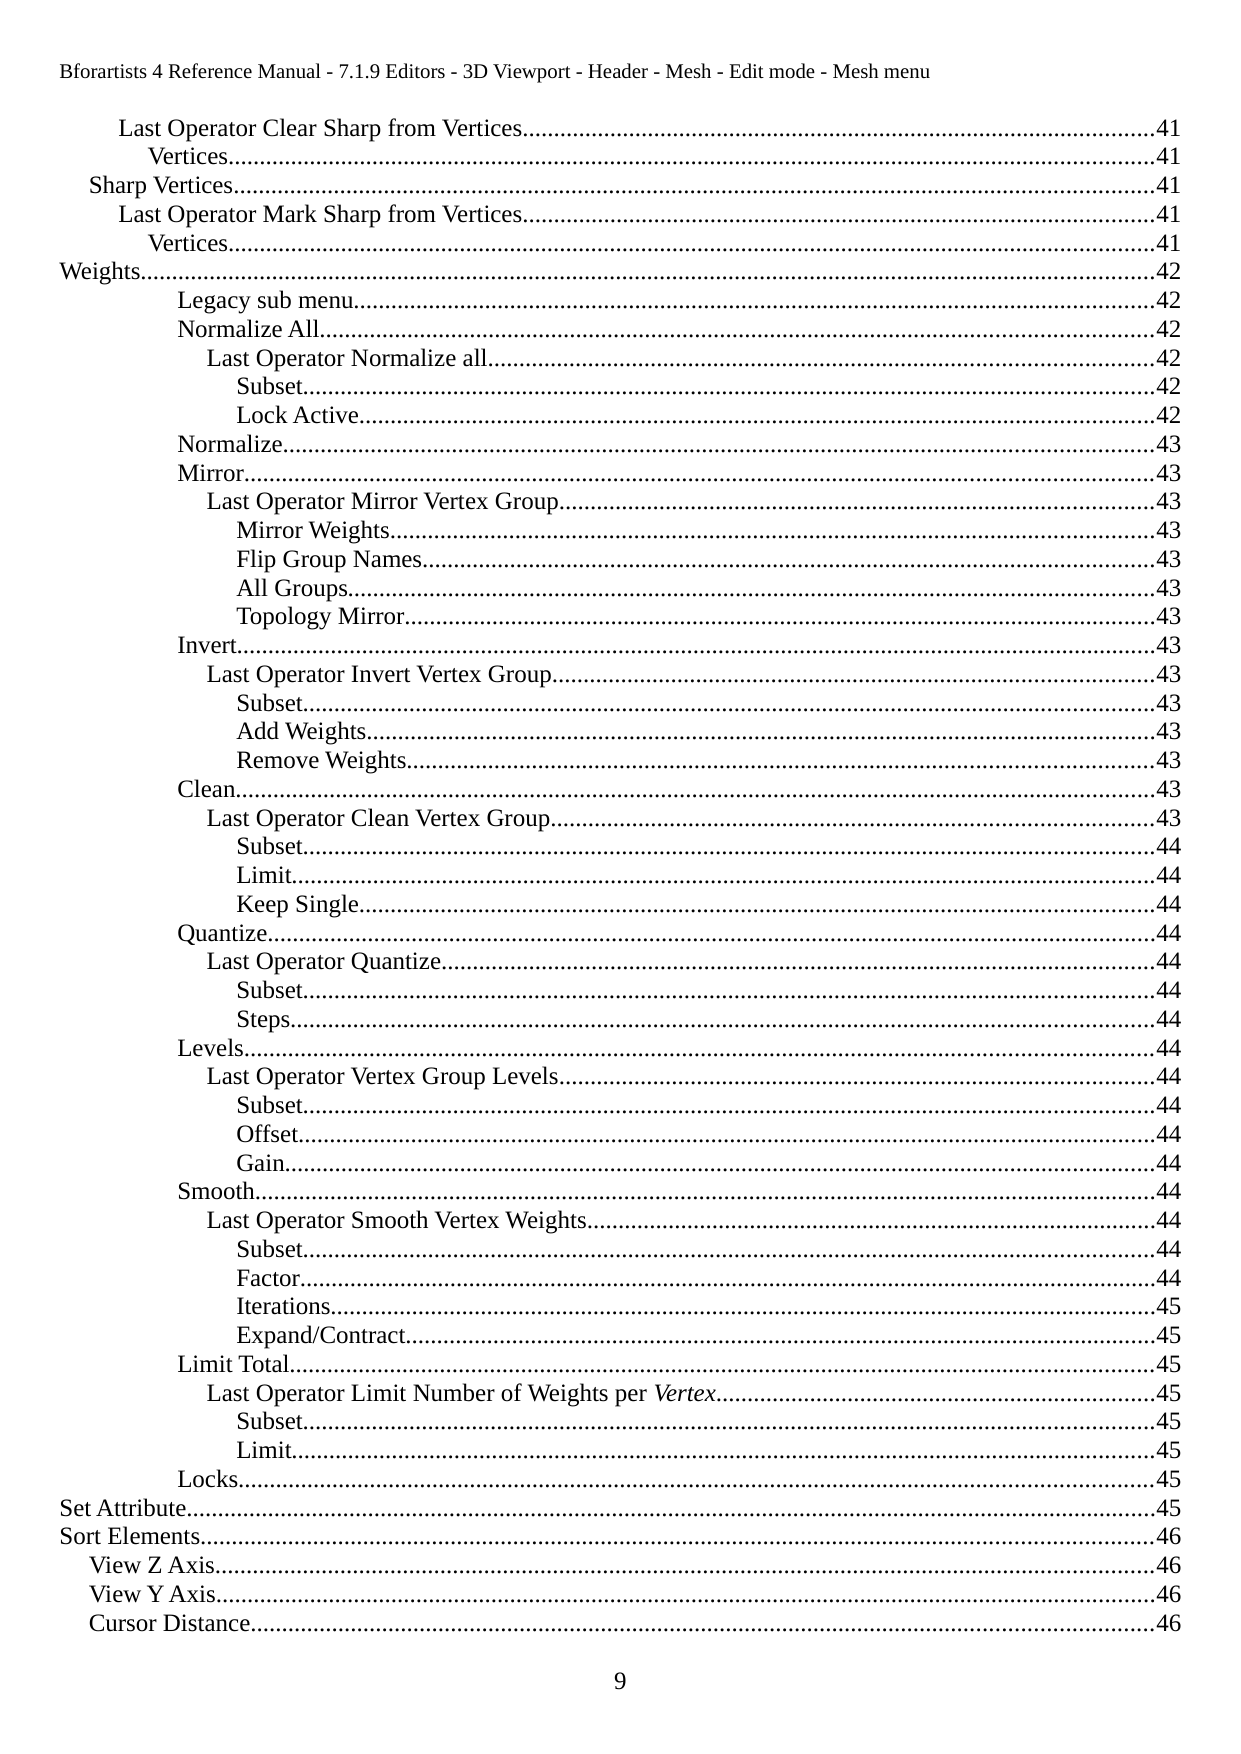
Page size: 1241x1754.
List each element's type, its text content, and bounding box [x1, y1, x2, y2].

text Factor 44 [236, 1263, 1181, 1291]
text Vertices 41 [147, 228, 1181, 256]
text Normalize 43 [177, 429, 1181, 458]
text Cursor Distance 46 [88, 1608, 1181, 1636]
text Mirror 43 [177, 458, 1181, 486]
text Locks 45 [177, 1464, 1181, 1493]
text Levels 44 [177, 1033, 1181, 1061]
text Sharp Vertices 41 [88, 170, 1181, 199]
text Last Operator Invert Vertex Group 43 [206, 659, 1181, 688]
text View Z Axis 46 [88, 1550, 1181, 1579]
text Set Attribute 45 [59, 1493, 1181, 1521]
text Last Operator Smooth Vertex Weights 44 [206, 1205, 1181, 1234]
text Last Operator Quantize 44 [206, 946, 1181, 975]
text Topology Mirror 43 [236, 601, 1181, 630]
text Clean 43 [177, 774, 1181, 803]
text Legacy sub menu 42 [177, 285, 1181, 314]
text Offset 44 [236, 1119, 1181, 1148]
text Quantize 44 [177, 918, 1181, 946]
text Subset 44 [236, 831, 1181, 860]
text Lock Active 42 [236, 400, 1181, 429]
text Mirror Weights 43 [236, 515, 1181, 544]
text Add Weights 43 [236, 716, 1181, 745]
text Subset 42 [236, 371, 1181, 400]
text Subset 45 [236, 1406, 1181, 1435]
text Flip Group Names 43 [236, 544, 1181, 573]
text Limit Total 45 [177, 1349, 1181, 1378]
text Normalize All 42 [177, 314, 1181, 343]
text Weights 42 [59, 256, 1181, 285]
text Last Operator Mirror Vertex Group 43 [206, 486, 1181, 515]
text Subset 44 [236, 1090, 1181, 1119]
text Steps 44 [236, 1004, 1181, 1033]
text Last Operator Normalize all 42 [206, 343, 1181, 371]
text Remove Weights 43 [236, 745, 1181, 774]
text Sort Elements 46 [59, 1521, 1181, 1550]
text Gain 44 [236, 1148, 1181, 1176]
text Last Operator Vertex Group Levels 44 [206, 1061, 1181, 1090]
text Last Operator Clean Vertex Group 43 [206, 803, 1181, 831]
text Keep Single 44 [236, 889, 1181, 918]
text Limit 44 [236, 860, 1181, 889]
text Last Operator Clear Sharp from Vertices 41 [118, 113, 1181, 141]
text Subset 43 [236, 688, 1181, 716]
text Invert 43 [177, 630, 1181, 659]
text Last Operator Limit Number of Weights per Vertex 45 [206, 1378, 1181, 1406]
text Iterations 45 [236, 1291, 1181, 1320]
text Vertices 41 [147, 141, 1181, 170]
text Expand/Contract 45 [236, 1320, 1181, 1349]
text Limit 45 [236, 1435, 1181, 1464]
text Subset 44 [236, 975, 1181, 1004]
text All Groups 43 [236, 573, 1181, 601]
text Subset 44 [236, 1234, 1181, 1263]
text Smooth 44 [177, 1176, 1181, 1205]
text Last Operator Mark Sharp from Vertices 41 [118, 199, 1181, 228]
text View Y Axis 46 [88, 1579, 1181, 1608]
